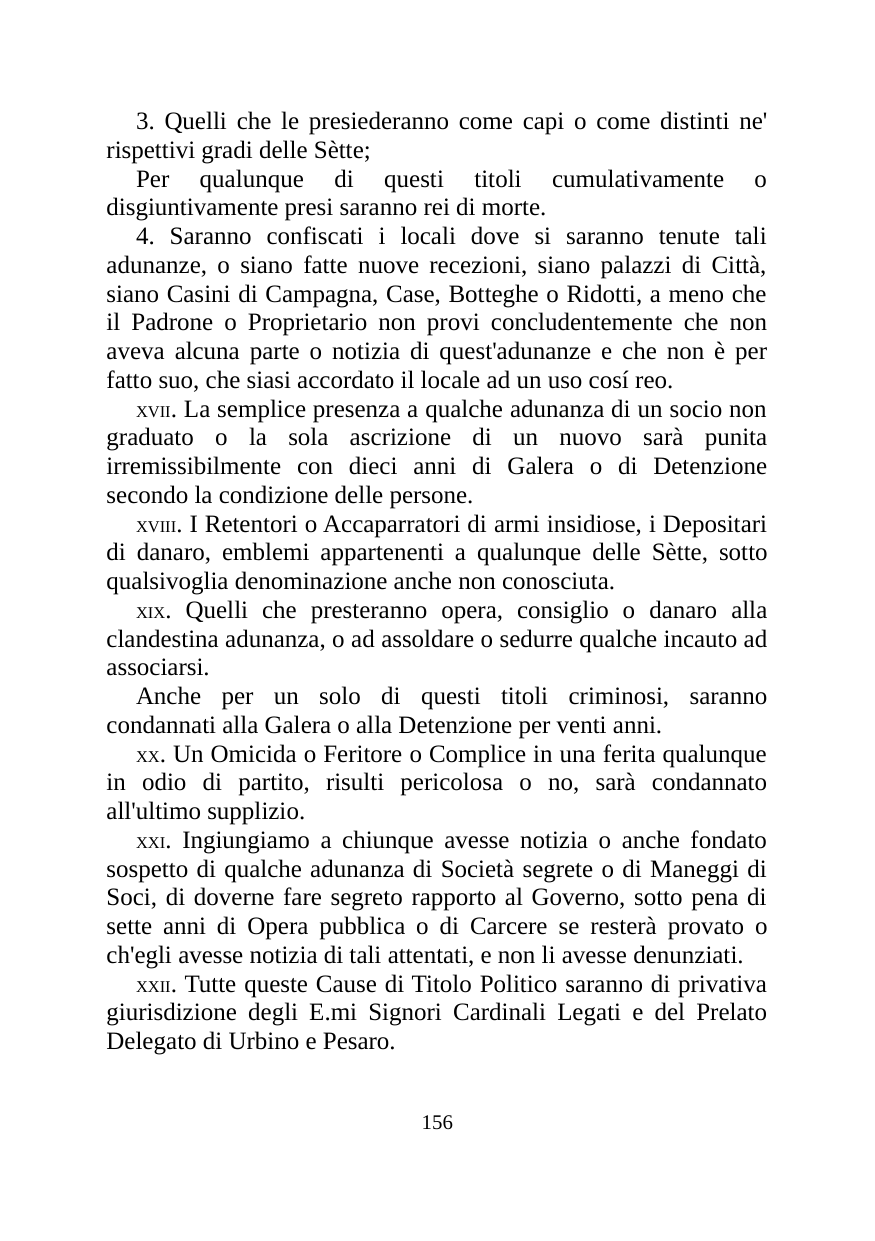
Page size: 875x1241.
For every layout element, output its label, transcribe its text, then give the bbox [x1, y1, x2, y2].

text Per qualunque di questi titoli cumulativamente o disgiuntivamente presi saranno rei di morte. [106, 164, 768, 221]
text xvii. La semplice presenza a qualche adunanza di un socio non graduato o la sola ascrizione di un nuovo sarà punita irremissibilmente con dieci anni di Galera o di Detenzione secondo la condizione delle persone. [106, 394, 768, 509]
text xx. Un Omicida o Feritore o Complice in una ferita qualunque in odio di partito, risulti pericolosa o no, sarà condannato all'ultimo supplizio. [106, 739, 768, 825]
text 3. Quelli che le presiederanno come capi o come distinti ne' rispettivi gradi delle Sètte; [106, 106, 768, 164]
text 4. Saranno confiscati i locali dove si saranno tenute tali adunanze, o siano fatte nuove recezioni, siano palazzi di Città, siano Casini di Campagna, Case, Botteghe o Ridotti, a meno che il Padrone o Proprietario non provi concludentemente che non aveva alcuna parte o notizia di quest'adunanze e che non è per fatto suo, che siasi accordato il locale ad un uso cosí reo. [106, 221, 768, 394]
text Anche per un solo di questi titoli criminosi, saranno condannati alla Galera o alla Detenzione per venti anni. [106, 681, 768, 739]
text xxii. Tutte queste Cause di Titolo Politico saranno di privativa giurisdizione degli E.mi Signori Cardinali Legati e del Prelato Delegato di Urbino e Pesaro. [106, 969, 768, 1055]
text xxi. Ingiungiamo a chiunque avesse notizia o anche fondato sospetto di qualche adunanza di Società segrete o di Maneggi di Soci, di doverne fare segreto rapporto al Governo, sotto pena di sette anni di Opera pubblica o di Carcere se resterà provato o ch'egli avesse notizia di tali attentati, e non li avesse denunziati. [106, 825, 768, 969]
text xviii. I Retentori o Accaparratori di armi insidiose, i Depositari di danaro, emblemi appartenenti a qualunque delle Sètte, sotto qualsivoglia denominazione anche non conosciuta. [106, 509, 768, 595]
text xix. Quelli che presteranno opera, consiglio o danaro alla clandestina adunanza, o ad assoldare o sedurre qualche incauto ad associarsi. [106, 595, 768, 681]
